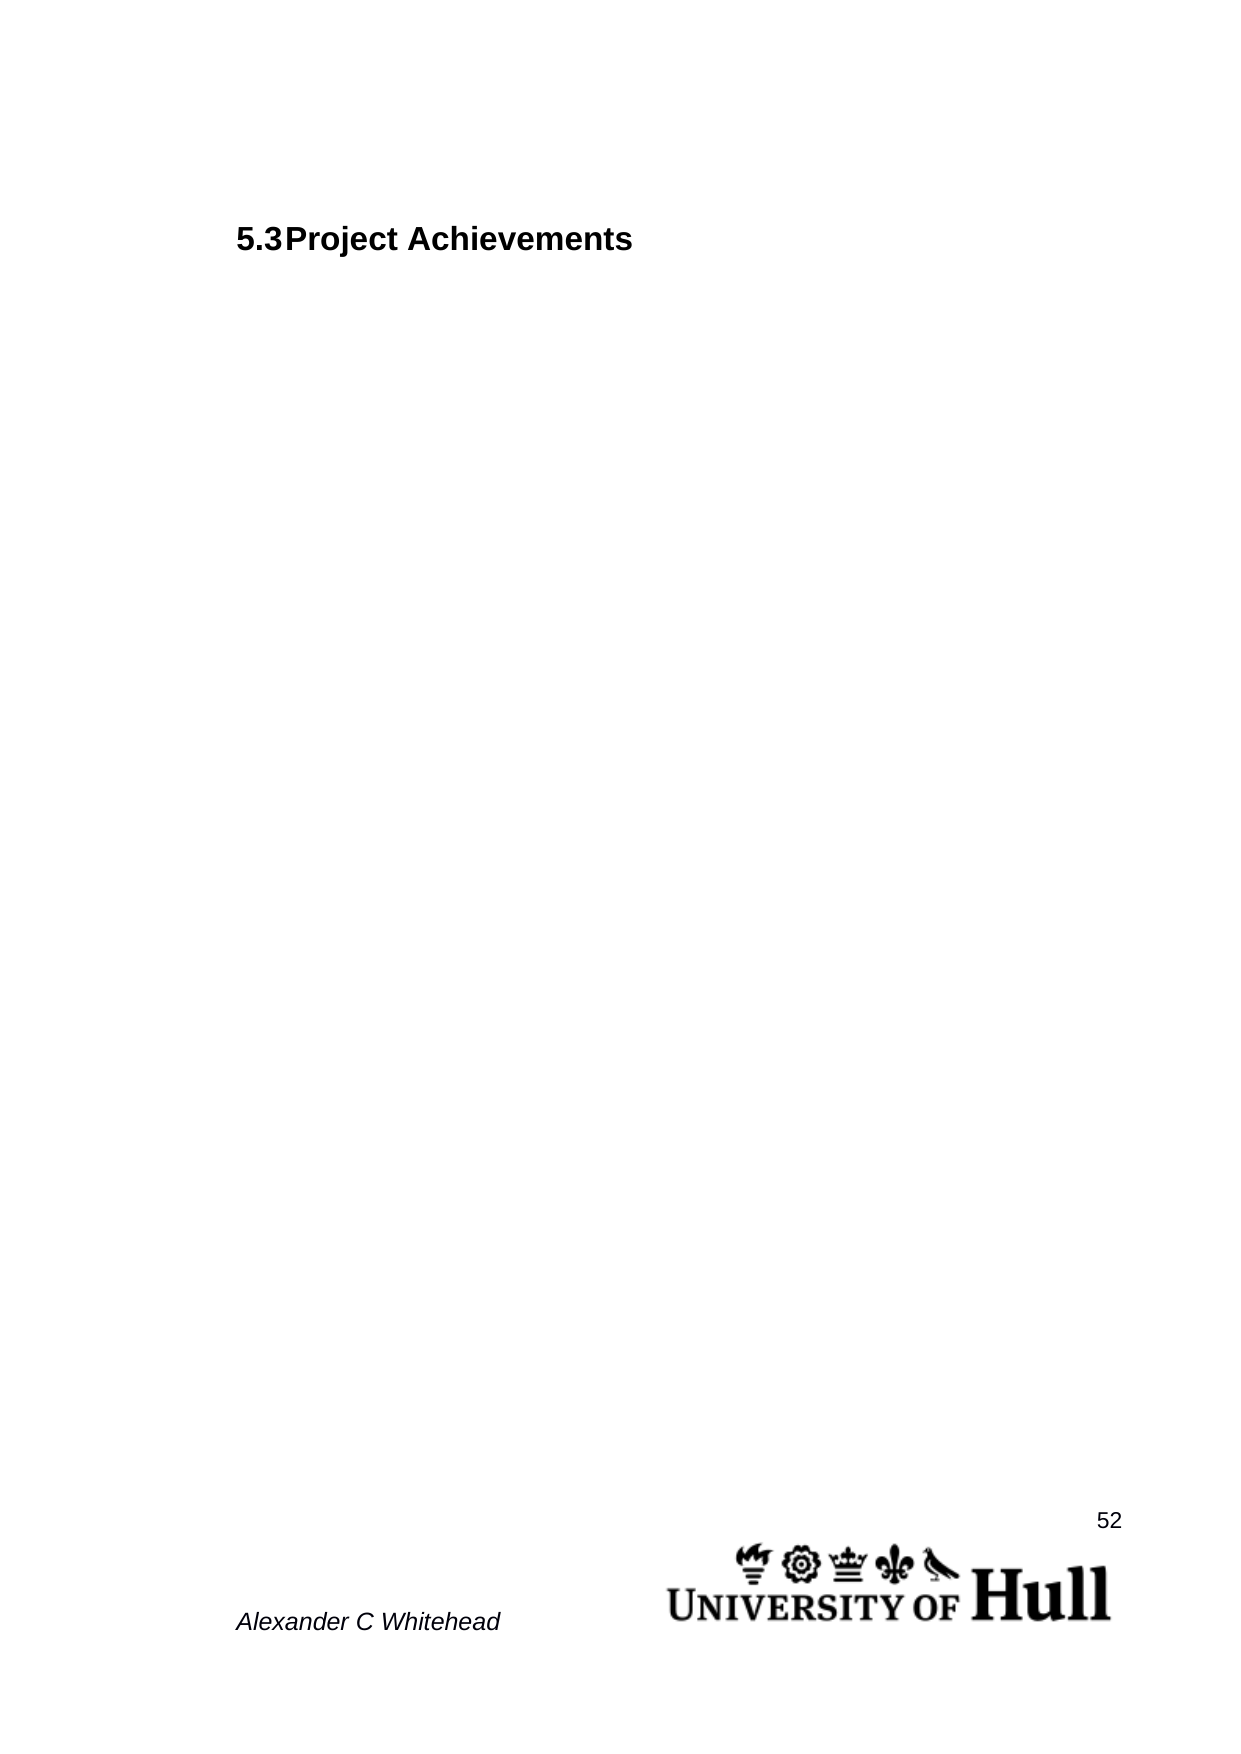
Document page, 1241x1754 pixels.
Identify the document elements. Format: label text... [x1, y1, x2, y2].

picture [660, 1533, 1120, 1631]
subtitle Project Achievements [236, 219, 1122, 258]
